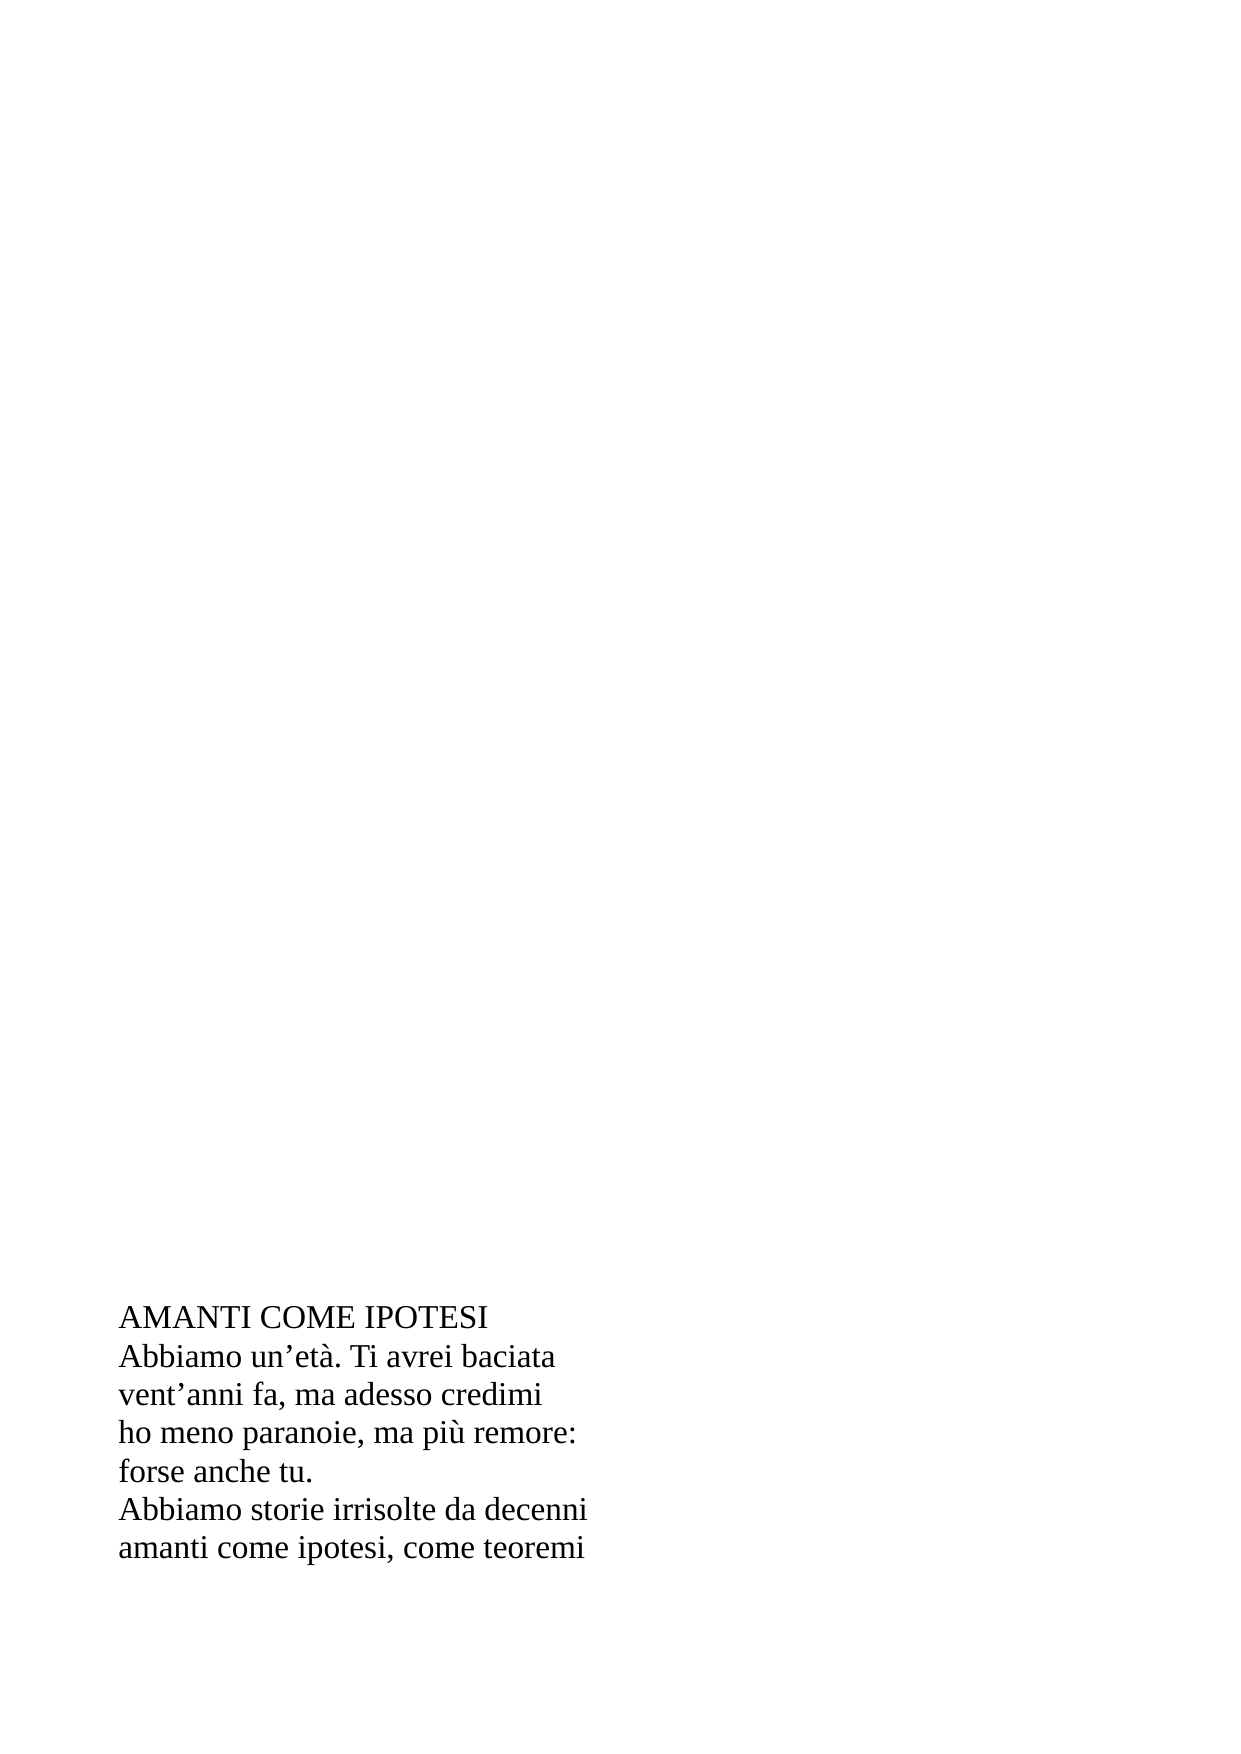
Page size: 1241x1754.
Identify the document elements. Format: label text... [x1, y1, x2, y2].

text forse anche tu. Abbiamo storie irrisolte da decenni amanti come ipotesi, come teoremi [118, 1451, 1122, 1566]
text ho meno paranoie, ma più remore: [118, 1413, 1122, 1451]
text AMANTI COME IPOTESI [118, 1298, 1122, 1336]
text Abbiamo un’età. Ti avrei baciata [118, 1336, 1122, 1374]
text vent’anni fa, ma adesso credimi [118, 1374, 1122, 1413]
